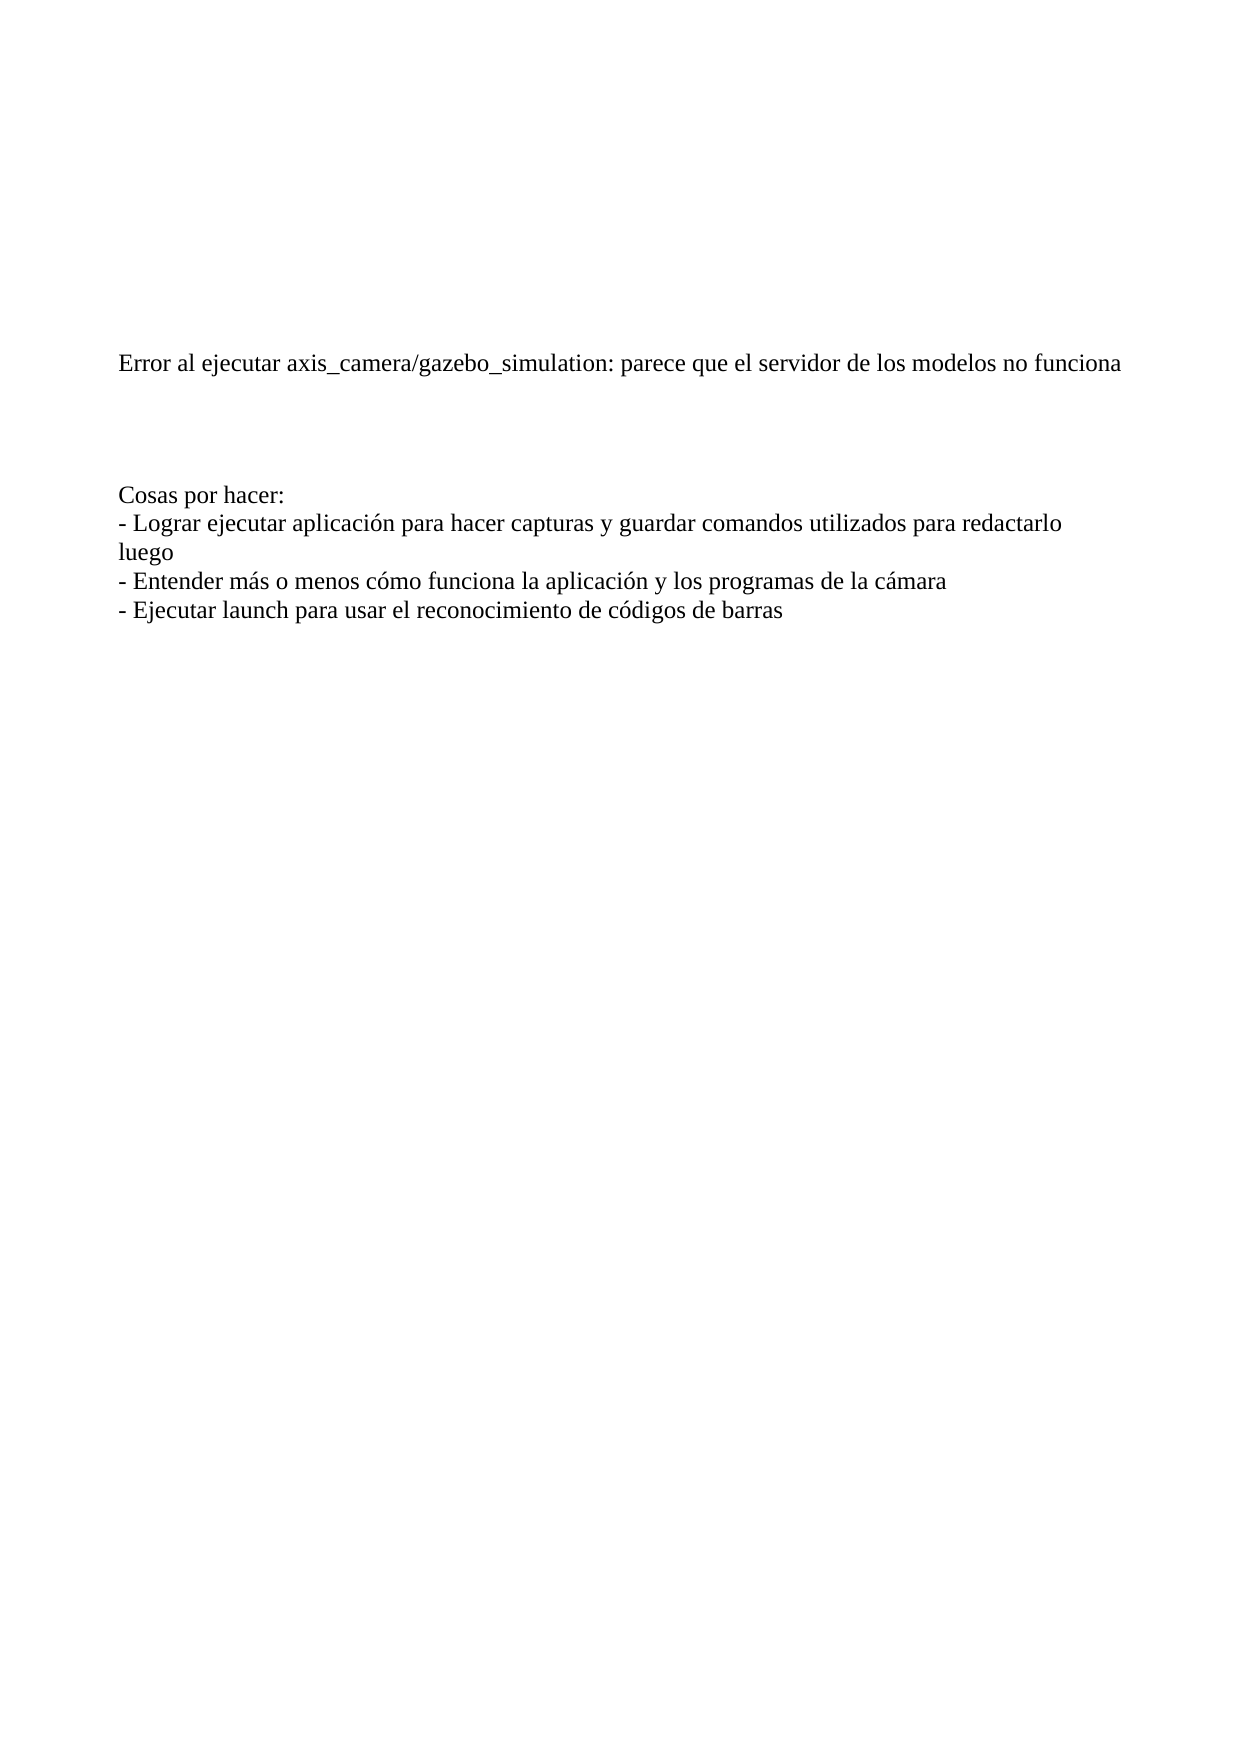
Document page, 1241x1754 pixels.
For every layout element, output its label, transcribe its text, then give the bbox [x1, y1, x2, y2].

text - Lograr ejecutar aplicación para hacer capturas y guardar comandos utilizados para redactarlo luego [118, 508, 1122, 566]
text - Ejecutar launch para usar el reconocimiento de códigos de barras [118, 595, 1122, 623]
text Cosas por hacer: [118, 480, 1122, 508]
list Error al ejecutar axis_camera/gazebo_simulation: parece que el servidor de los modelos no funciona [118, 348, 1122, 377]
text - Entender más o menos cómo funciona la aplicación y los programas de la cámara [118, 566, 1122, 595]
